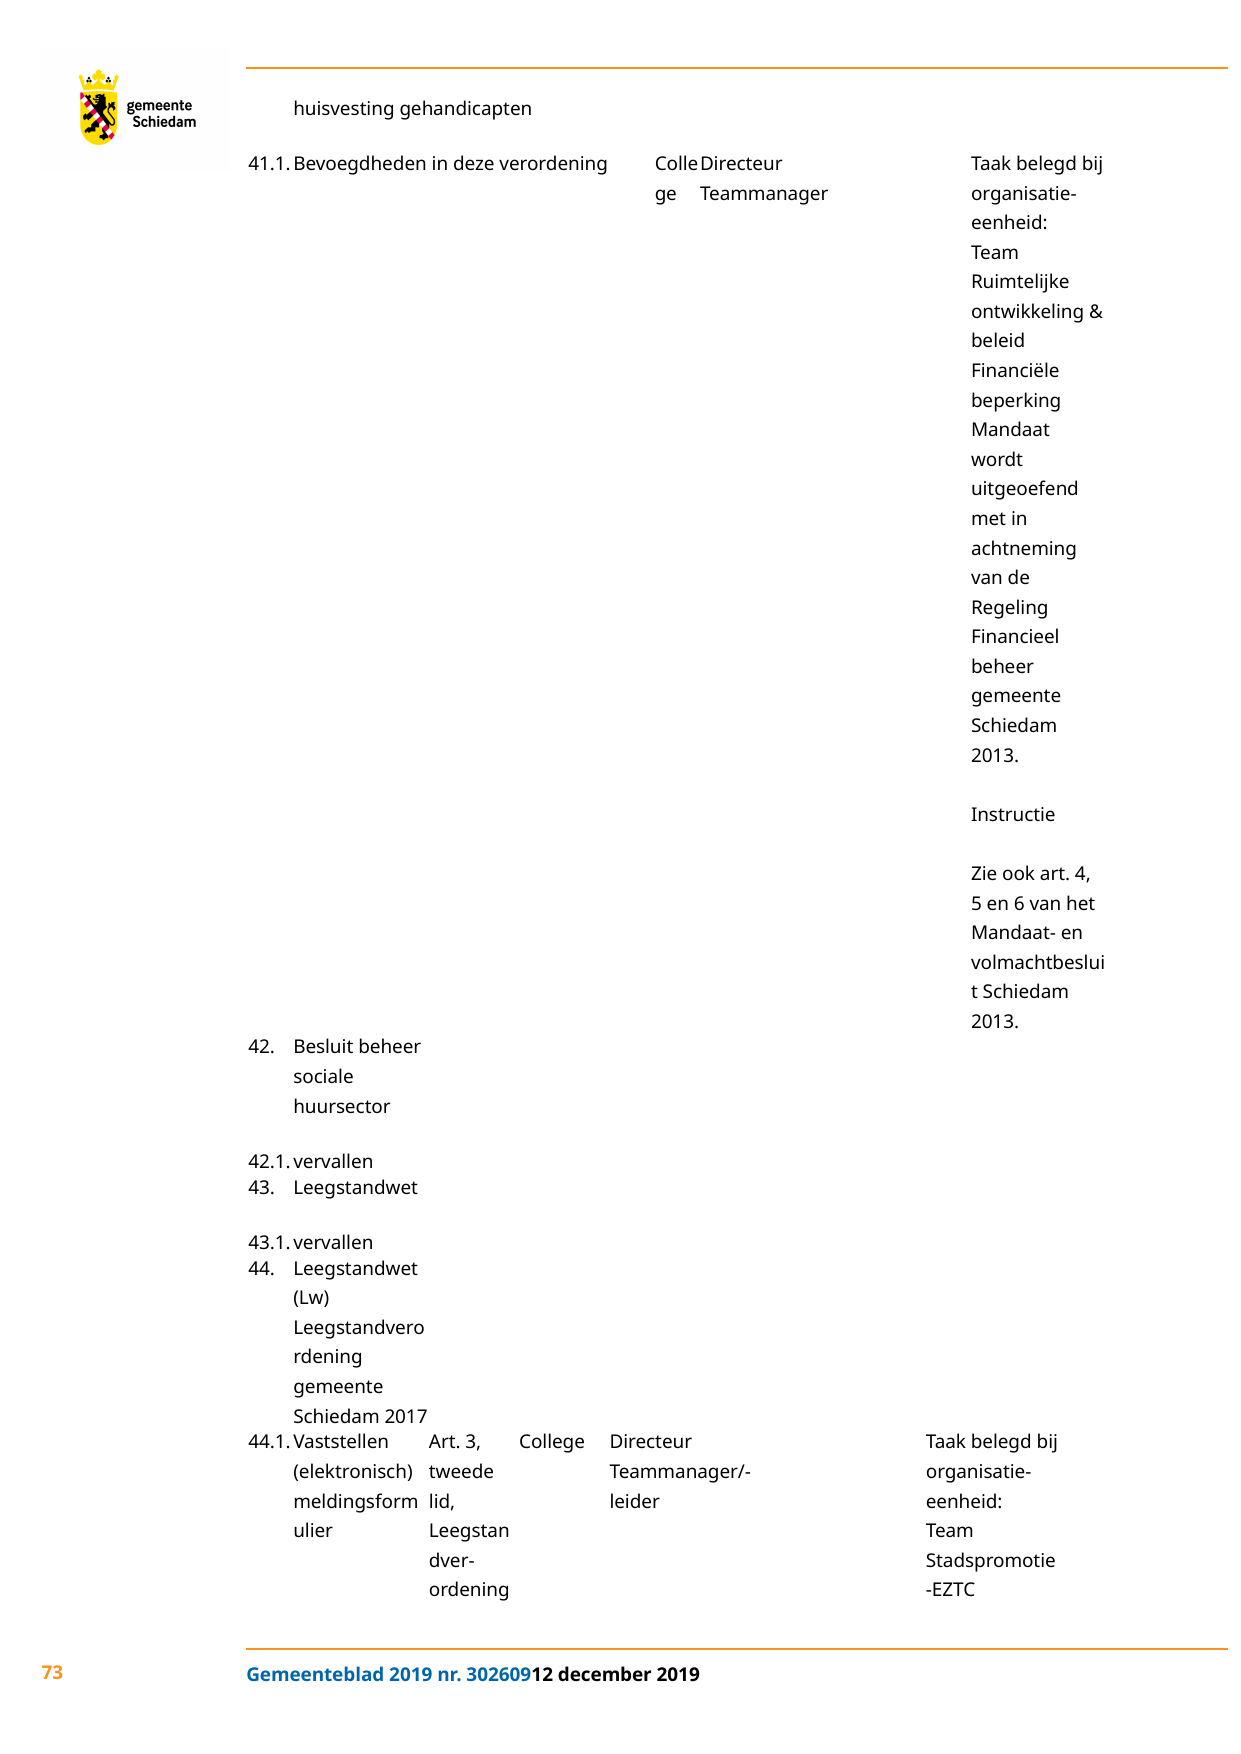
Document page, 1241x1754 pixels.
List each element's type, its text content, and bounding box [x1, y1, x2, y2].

table_cell [519, 1174, 609, 1229]
table_cell [926, 1174, 1061, 1229]
table_cell 43.1. [248, 1229, 293, 1255]
table_cell College [655, 150, 700, 1034]
table_cell [429, 1174, 519, 1229]
table_cell [700, 95, 835, 150]
table_cell [609, 1174, 790, 1229]
table_cell College [519, 1429, 609, 1602]
table_cell [609, 1229, 790, 1255]
table_cell [790, 1429, 926, 1602]
table_cell [790, 1174, 926, 1229]
table_cell 41.1. [248, 150, 293, 1034]
table_cell [926, 1255, 1061, 1429]
table_cell Besluit beheer sociale huursector [293, 1034, 429, 1148]
table_cell Taak belegd bij organisatie-eenheid: Team Ruimtelijke ontwikkeling & beleid Financiële beperking Mandaat wordt uitgeoefend met in achtneming van de Regeling Financieel beheer gemeente Schiedam 2013. Instructie Zie ook art. 4, 5 en 6 van het Mandaat- en volmachtbesluit Schiedam 2013. [971, 150, 1106, 1034]
table_cell [519, 1148, 609, 1174]
table_cell [519, 1255, 609, 1429]
table_cell [609, 1148, 790, 1174]
table_cell [971, 95, 1106, 150]
table_cell [429, 1229, 519, 1255]
table_cell [519, 1229, 609, 1255]
table_cell Leegstandwet [293, 1174, 429, 1229]
table_cell [790, 1229, 926, 1255]
table_cell 44. [248, 1255, 293, 1429]
table_cell [519, 1034, 609, 1148]
table_cell Vaststellen (elektronisch) meldingsformulier [293, 1429, 429, 1602]
picture [41, 47, 231, 172]
table_cell [655, 95, 700, 150]
table_cell vervallen [293, 1229, 429, 1255]
table_cell [926, 1034, 1061, 1148]
table_cell [835, 95, 971, 150]
table_cell [609, 1255, 790, 1429]
table_cell [609, 1034, 790, 1148]
table_cell [835, 150, 971, 1034]
table_cell Directeur Teammanager [700, 150, 835, 1034]
table_cell vervallen [293, 1148, 429, 1174]
table_cell [926, 1229, 1061, 1255]
table_cell Bevoegdheden in deze verordening [293, 150, 654, 1034]
table_cell [790, 1034, 926, 1148]
table_cell Directeur Teammanager/-leider [609, 1429, 790, 1602]
table_cell [429, 1255, 519, 1429]
table_cell 42.1. [248, 1148, 293, 1174]
table_cell [429, 1148, 519, 1174]
table_cell Leegstandwet (Lw) Leegstandverordening gemeente Schiedam 2017 [293, 1255, 429, 1429]
table_cell 43. [248, 1174, 293, 1229]
table_cell 42. [248, 1034, 293, 1148]
table_cell [926, 1148, 1061, 1174]
table_cell Art. 3, tweede lid, Leegstandver-ordening [429, 1429, 519, 1602]
table_cell [790, 1255, 926, 1429]
table_cell 44.1. [248, 1429, 293, 1602]
table_cell [429, 1034, 519, 1148]
table_cell huisvesting gehandicapten [293, 95, 654, 150]
table_cell [248, 95, 293, 150]
table_cell [790, 1148, 926, 1174]
table_cell Taak belegd bij organisatie-eenheid: Team Stadspromotie-EZTC [926, 1429, 1061, 1602]
